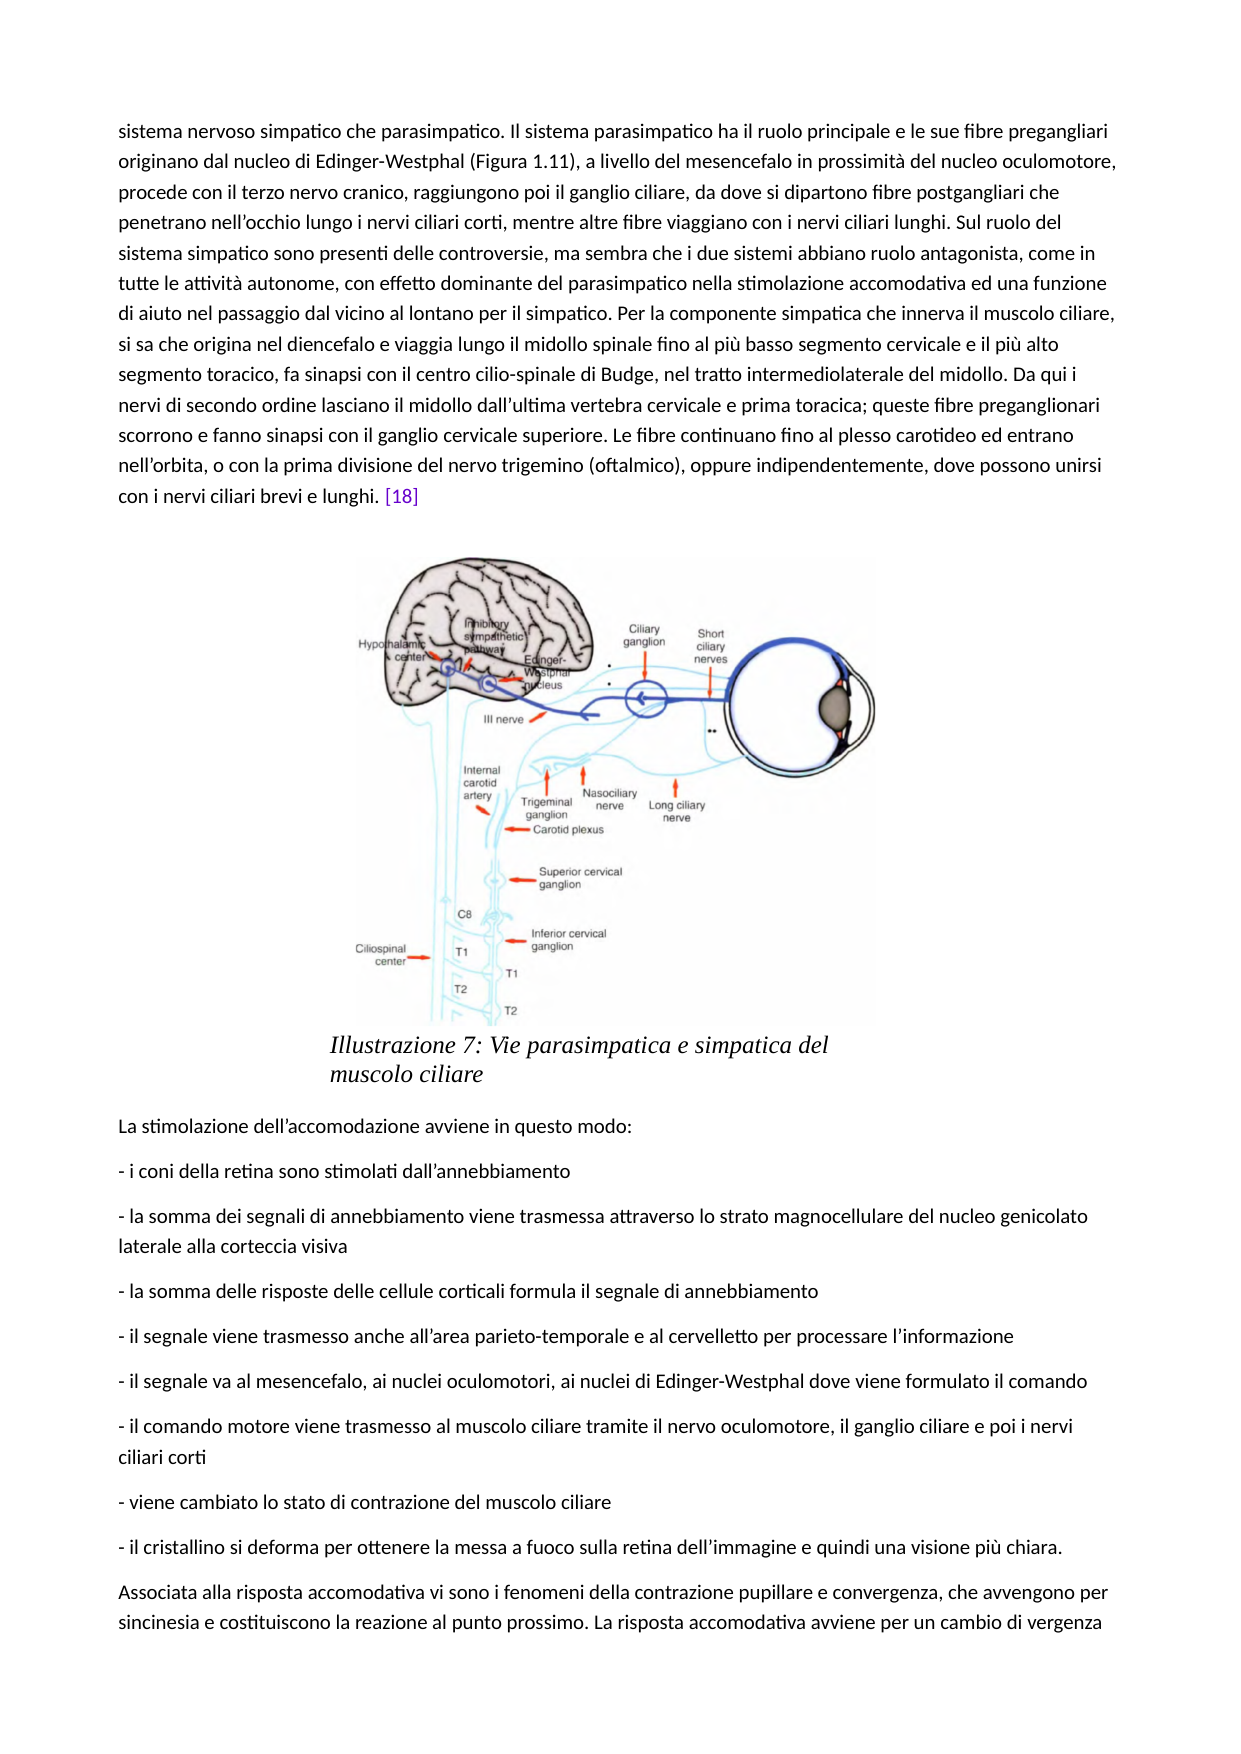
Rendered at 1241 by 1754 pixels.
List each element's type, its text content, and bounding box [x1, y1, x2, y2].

text - viene cambiato lo stato di contrazione del muscolo ciliare [118, 1489, 1122, 1514]
text La stimolazione dell’accomodazione avviene in questo modo: [118, 1113, 1122, 1138]
text - i coni della retina sono stimolati dall’annebbiamento [118, 1158, 1122, 1183]
text sistema nervoso simpatico che parasimpatico. Il sistema parasimpatico ha il ruolo principale e le sue fibre pregangliari originano dal nucleo di Edinger-Westphal (Figura 1.11), a livello del mesencefalo in prossimità del nucleo oculomotore, procede con il terzo nervo cranico, raggiungono poi il ganglio ciliare, da dove si dipartono fibre postgangliari che penetrano nell’occhio lungo i nervi ciliari corti, mentre altre fibre viaggiano con i nervi ciliari lunghi. Sul ruolo del sistema simpatico sono presenti delle controversie, ma sembra che i due sistemi abbiano ruolo antagonista, come in tutte le attività autonome, con effetto dominante del parasimpatico nella stimolazione accomodativa ed una funzione di aiuto nel passaggio dal vicino al lontano per il simpatico. Per la componente simpatica che innerva il muscolo ciliare, si sa che origina nel diencefalo e viaggia lungo il midollo spinale fino al più basso segmento cervicale e il più alto segmento toracico, fa sinapsi con il centro cilio-spinale di Budge, nel tratto intermediolaterale del midollo. Da qui i nervi di secondo ordine lasciano il midollo dall’ultima vertebra cervicale e prima toracica; queste fibre preganglionari scorrono e fanno sinapsi con il ganglio cervicale superiore. Le fibre continuano fino al plesso carotideo ed entrano nell’orbita, o con la prima divisione del nervo trigemino (oftalmico), oppure indipendentemente, dove possono unirsi con i nervi ciliari brevi e lunghi. [18] [118, 118, 1122, 508]
text - la somma delle risposte delle cellule corticali formula il segnale di annebbiamento [118, 1278, 1122, 1304]
text Illustrazione 7: Vie parasimpatica e simpatica del muscolo ciliare [329, 1031, 902, 1088]
text Associata alla risposta accomodativa vi sono i fenomeni della contrazione pupillare e convergenza, che avvengono per sincinesia e costituiscono la reazione al punto prossimo. La risposta accomodativa avviene per un cambio di vergenza [118, 1579, 1122, 1635]
text - il segnale viene trasmesso anche all’area parieto-temporale e al cervelletto per processare l’informazione [118, 1323, 1122, 1349]
picture [329, 550, 902, 1031]
text - il comando motore viene trasmesso al muscolo ciliare tramite il nervo oculomotore, il ganglio ciliare e poi i nervi ciliari corti [118, 1413, 1122, 1469]
text - la somma dei segnali di annebbiamento viene trasmessa attraverso lo strato magnocellulare del nucleo genicolato laterale alla corteccia visiva [118, 1203, 1122, 1259]
text - il segnale va al mesencefalo, ai nuclei oculomotori, ai nuclei di Edinger-Westphal dove viene formulato il comando [118, 1368, 1122, 1394]
text - il cristallino si deforma per ottenere la messa a fuoco sulla retina dell’immagine e quindi una visione più chiara. [118, 1534, 1122, 1559]
